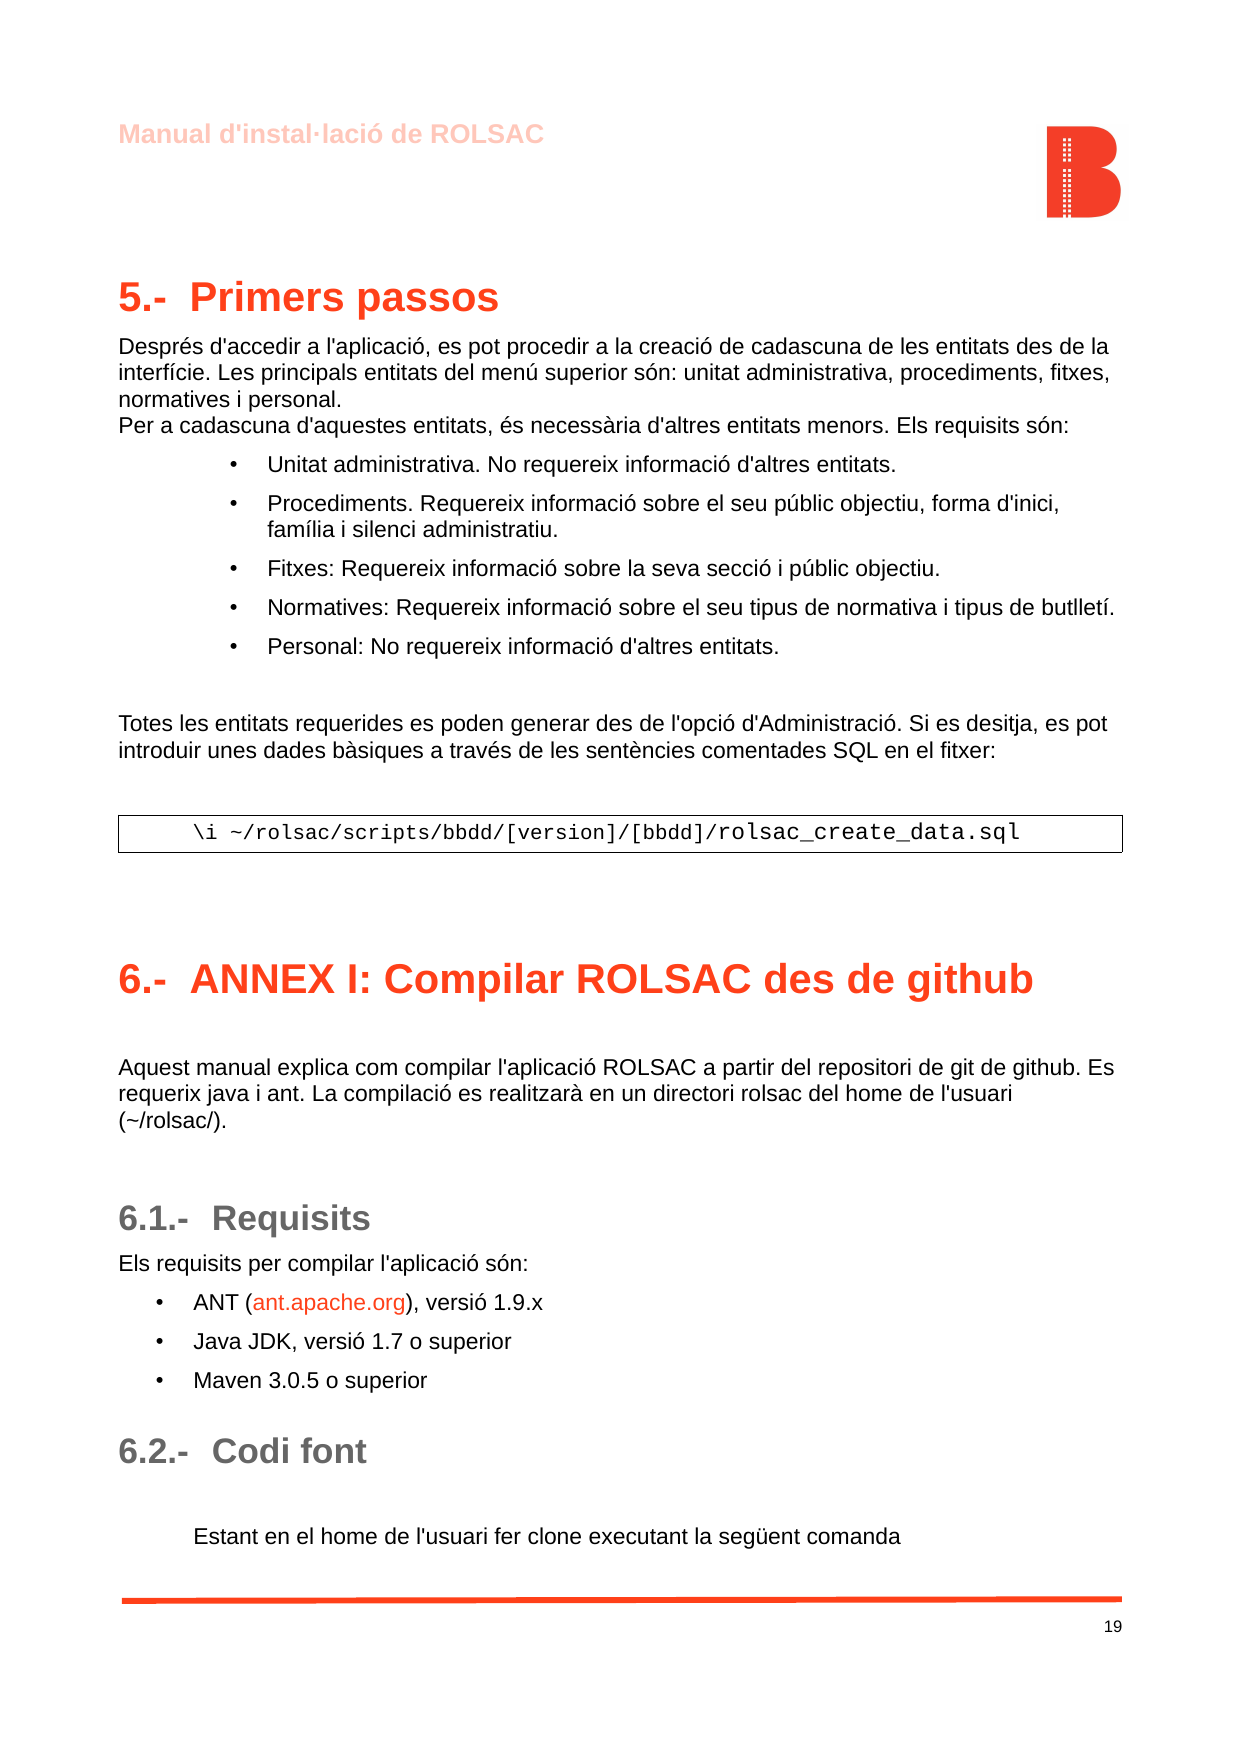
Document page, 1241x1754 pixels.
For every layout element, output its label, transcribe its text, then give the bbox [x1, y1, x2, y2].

subtitle Codi font [118, 1431, 1122, 1471]
picture [1036, 124, 1130, 221]
subtitle ANNEX I: Compilar ROLSAC des de github [118, 955, 1122, 1003]
list Unitat administrativa. No requereix informació d'altres entitats. [229, 451, 1122, 477]
text Aquest manual explica com compilar l'aplicació ROLSAC a partir del repositori de git de github. Es requerix java i ant. La compilació es realitzarà en un directori rolsac del home de l'usuari (~/rolsac/). [118, 1054, 1122, 1133]
subtitle Requisits [118, 1197, 1122, 1238]
list Fitxes: Requereix informació sobre la seva secció i públic objectiu. [229, 555, 1122, 581]
text Els requisits per compilar l'aplicació són: [118, 1250, 1122, 1277]
table_header \i ~/rolsac/scripts/bbdd/[version]/[bbdd]/rolsac_create_data.sql [119, 816, 1122, 852]
text Totes les entitats requerides es poden generar des de l'opció d'Administració. Si es desitja, es pot introduir unes dades bàsiques a través de les sentències comentades SQL en el fitxer: [118, 710, 1122, 763]
list Personal: No requereix informació d'altres entitats. [229, 633, 1122, 659]
text Estant en el home de l'usuari fer clone executant la següent comanda [118, 1523, 1122, 1549]
list Normatives: Requereix informació sobre el seu tipus de normativa i tipus de butlletí. [229, 594, 1122, 620]
subtitle Primers passos [118, 273, 1122, 321]
list Procediments. Requereix informació sobre el seu públic objectiu, forma d'inici, família i silenci administratiu. [229, 490, 1122, 542]
list Java JDK, versió 1.7 o superior [156, 1328, 1122, 1354]
list ANT (ant.apache.org), versió 1.9.x [156, 1289, 1122, 1315]
list Maven 3.0.5 o superior [156, 1367, 1122, 1393]
text Després d'accedir a l'aplicació, es pot procedir a la creació de cadascuna de les entitats des de la interfície. Les principals entitats del menú superior són: unitat administrativa, procediments, fitxes, normatives i personal. Per a cadascuna d'aquestes entitats, és necessària d'altres entitats menors. Els requisits són: [118, 333, 1122, 438]
